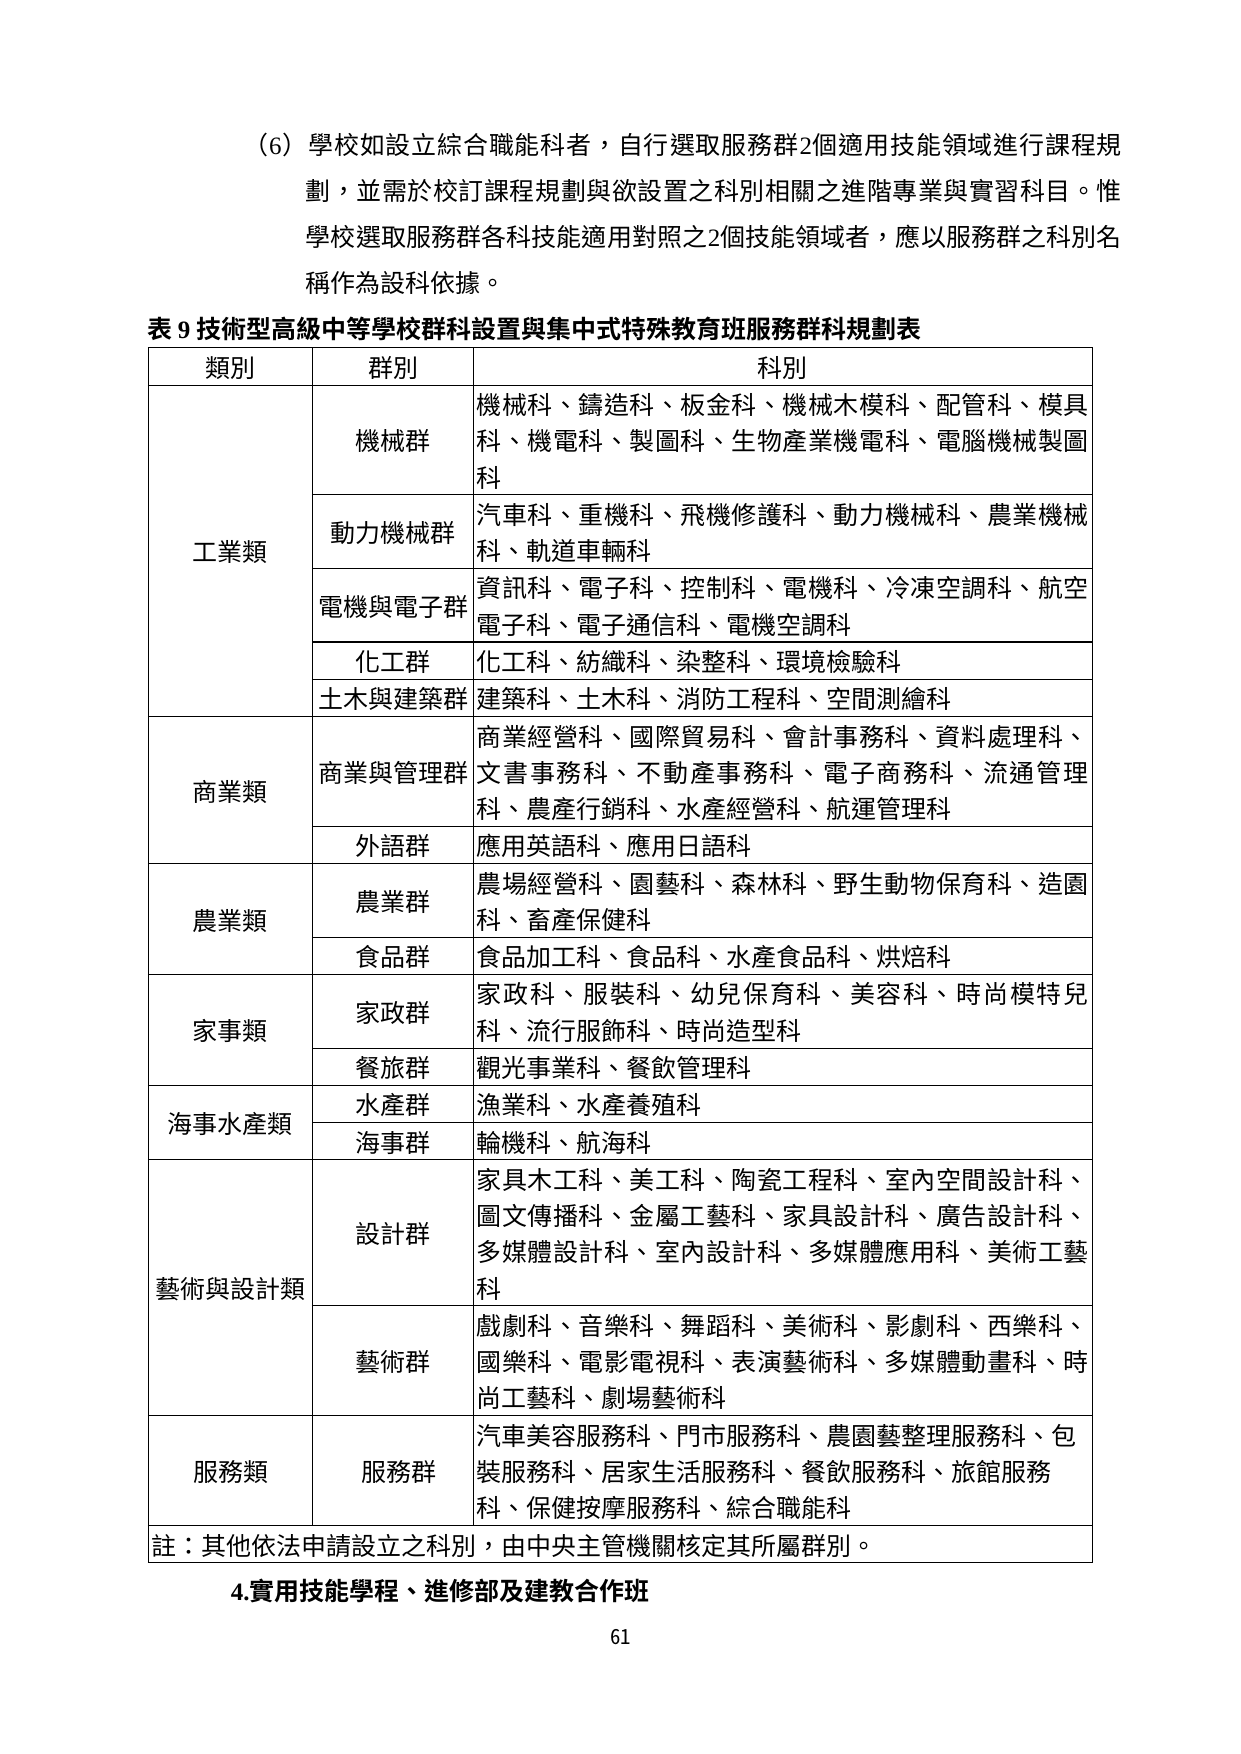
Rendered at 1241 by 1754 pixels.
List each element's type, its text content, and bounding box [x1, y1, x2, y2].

text （6）學校如設立綜合職能科者，自行選取服務群2個適用技能領域進行課程規劃，並需於校訂課程規劃與欲設置之科別相關之進階專業與實習科目。惟學校選取服務群各科技能適用對照之2個技能領域者，應以服務群之科別名稱作為設科依據。 [243, 118, 1122, 301]
table_cell 漁業科、水產養殖科 [474, 1086, 1092, 1122]
table_cell 家政群 [313, 975, 473, 1047]
table_cell 服務群 [313, 1416, 473, 1525]
table_header 科別 [474, 348, 1092, 384]
table_cell 外語群 [313, 827, 473, 863]
table_cell 商業類 [149, 717, 312, 863]
table_cell 動力機械群 [313, 495, 473, 568]
table_cell 農業類 [149, 864, 312, 974]
table_cell 農業群 [313, 864, 473, 937]
table_header 群別 [313, 348, 473, 384]
table_cell 土木與建築群 [313, 680, 473, 716]
table_cell 家具木工科、美工科、陶瓷工程科、室內空間設計科、圖文傳播科、金屬工藝科、家具設計科、廣告設計科、多媒體設計科、室內設計科、多媒體應用科、美術工藝科 [474, 1160, 1092, 1305]
table_cell 農場經營科、園藝科、森林科、野生動物保育科、造園科、畜產保健科 [474, 864, 1092, 937]
table_cell 商業與管理群 [313, 717, 473, 826]
table_cell 觀光事業科、餐飲管理科 [474, 1049, 1092, 1085]
table_cell 食品加工科、食品科、水產食品科、烘焙科 [474, 938, 1092, 974]
table_cell 家事類 [149, 975, 312, 1085]
table_cell 水產群 [313, 1086, 473, 1122]
table_cell 輪機科、航海科 [474, 1123, 1092, 1159]
table_cell 化工群 [313, 643, 473, 679]
table_cell 商業經營科、國際貿易科、會計事務科、資料處理科、文書事務科、不動產事務科、電子商務科、流通管理科、農產行銷科、水產經營科、航運管理科 [474, 717, 1092, 826]
table_cell 資訊科、電子科、控制科、電機科、冷凍空調科、航空電子科、電子通信科、電機空調科 [474, 569, 1092, 641]
table_cell 家政科、服裝科、幼兒保育科、美容科、時尚模特兒科、流行服飾科、時尚造型科 [474, 975, 1092, 1047]
table_cell 註：其他依法申請設立之科別，由中央主管機關核定其所屬群別。 [149, 1526, 1092, 1562]
table_cell 汽車美容服務科、門市服務科、農園藝整理服務科、包裝服務科、居家生活服務科、餐飲服務科、旅館服務科、保健按摩服務科、綜合職能科 [474, 1416, 1092, 1525]
table_header 類別 [149, 348, 312, 384]
table_cell 藝術與設計類 [149, 1160, 312, 1415]
text 表9 技術型高級中等學校群科設置與集中式特殊教育班服務群科規劃表 [118, 301, 1122, 347]
table_cell 工業類 [149, 386, 312, 716]
table_cell 海事水產類 [149, 1086, 312, 1159]
table_cell 電機與電子群 [313, 569, 473, 641]
table_cell 應用英語科、應用日語科 [474, 827, 1092, 863]
table_cell 藝術群 [313, 1306, 473, 1415]
table_cell 汽車科、重機科、飛機修護科、動力機械科、農業機械科、軌道車輛科 [474, 495, 1092, 568]
table_cell 機械科、鑄造科、板金科、機械木模科、配管科、模具科、機電科、製圖科、生物產業機電科、電腦機械製圖科 [474, 386, 1092, 494]
table_cell 服務類 [149, 1416, 312, 1525]
table_cell 食品群 [313, 938, 473, 974]
table_cell 設計群 [313, 1160, 473, 1305]
table_cell 化工科、紡織科、染整科、環境檢驗科 [474, 643, 1092, 679]
table_cell 建築科、土木科、消防工程科、空間測繪科 [474, 680, 1092, 716]
text 4.實用技能學程、進修部及建教合作班 [231, 1563, 1122, 1609]
table_cell 機械群 [313, 386, 473, 494]
table_cell 餐旅群 [313, 1049, 473, 1085]
table_cell 戲劇科、音樂科、舞蹈科、美術科、影劇科、西樂科、國樂科、電影電視科、表演藝術科、多媒體動畫科、時尚工藝科、劇場藝術科 [474, 1306, 1092, 1415]
table_cell 海事群 [313, 1123, 473, 1159]
